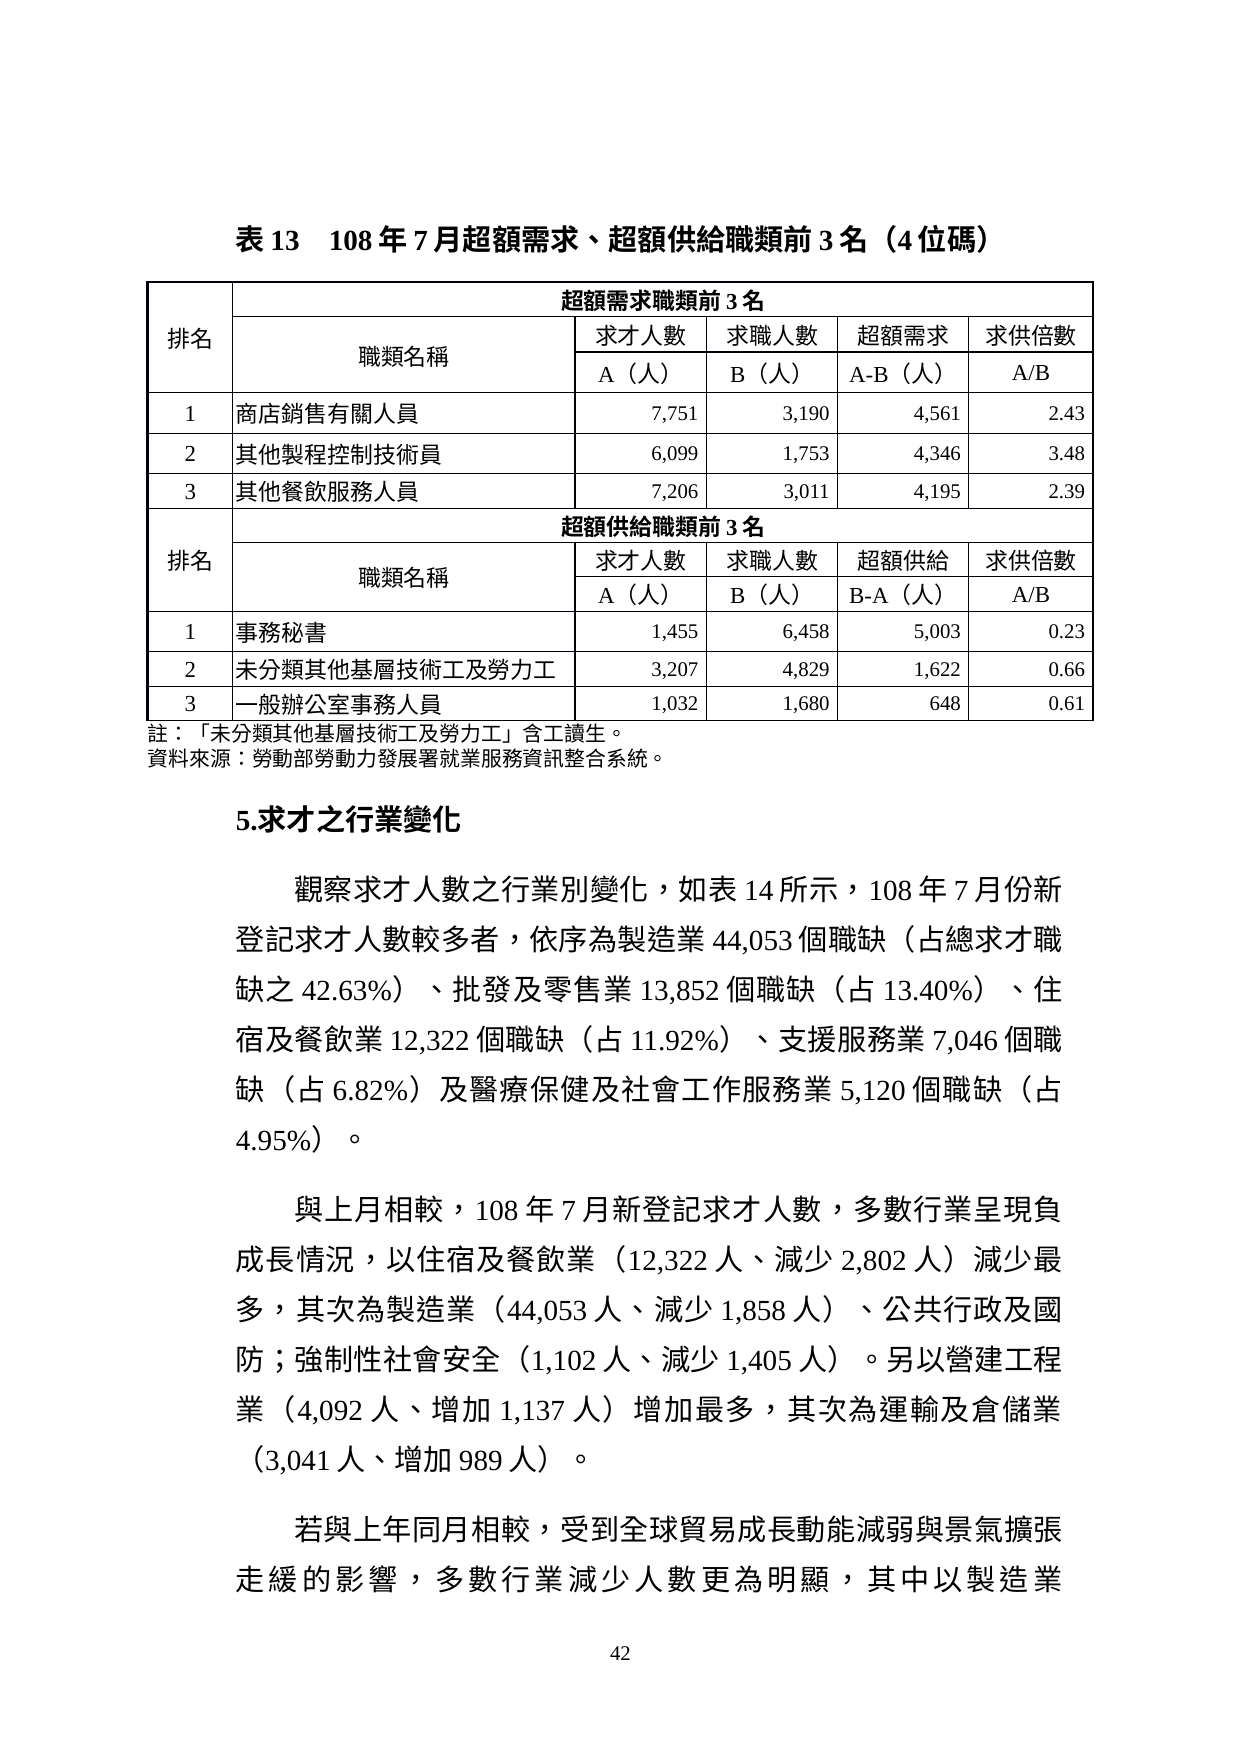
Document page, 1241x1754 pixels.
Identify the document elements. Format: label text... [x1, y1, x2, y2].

table_cell 4,829 [707, 652, 837, 686]
table_cell 0.61 [969, 687, 1092, 720]
table_cell 求才人數 [576, 317, 706, 351]
table_cell 3.48 [969, 434, 1092, 473]
table_cell 職類名稱 [233, 317, 574, 392]
table_cell 1 [149, 612, 232, 651]
table_cell 648 [838, 687, 968, 720]
table_cell 7,751 [576, 393, 706, 433]
table_cell 7,206 [576, 474, 706, 508]
table_cell 其他製程控制技術員 [233, 434, 574, 473]
table_cell 2.43 [969, 393, 1092, 433]
table_cell 3,011 [707, 474, 837, 508]
table_cell 2.39 [969, 474, 1092, 508]
table_cell 其他餐飲服務人員 [233, 474, 574, 508]
table_cell 2 [149, 652, 232, 686]
table_cell 1,622 [838, 652, 968, 686]
text 觀察求才人數之行業別變化，如表14所示，108年7月份新登記求才人數較多者，依序為製造業44,053個職缺（占總求才職缺之42.63%）、批發及零售業13,852個職缺（占13.40%）、住宿及餐飲業12,322個職缺（占11.92%）、支援服務業7,046個職缺（占6.82%）及醫療保健及社會工作服務業5,120個職缺（占4.95%）。 [236, 861, 1063, 1161]
table_cell 求職人數 [707, 543, 837, 576]
table_cell 未分類其他基層技術工及勞力工 [233, 652, 574, 686]
text 與上月相較，108年7月新登記求才人數，多數行業呈現負成長情況，以住宿及餐飲業（12,322人、減少2,802人）減少最多，其次為製造業（44,053人、減少1,858人）、公共行政及國防；強制性社會安全（1,102人、減少1,405人）。另以營建工程業（4,092人、增加1,137人）增加最多，其次為運輸及倉儲業（3,041人、增加989人）。 [236, 1180, 1063, 1480]
table_cell A/B [969, 353, 1092, 392]
table_cell 3,190 [707, 393, 837, 433]
text 註：「未分類其他基層技術工及勞力工」含工讀生。 [148, 721, 1063, 746]
table_header 排名 [149, 283, 232, 392]
table_cell 3 [149, 474, 232, 508]
table_cell A-B（人） [838, 353, 968, 392]
table_cell 4,195 [838, 474, 968, 508]
table_cell 1,455 [576, 612, 706, 651]
table_cell 求才人數 [576, 543, 706, 576]
table_cell 職類名稱 [233, 543, 574, 611]
table_cell 超額需求 [838, 317, 968, 351]
table_cell 求供倍數 [969, 543, 1092, 576]
table_cell 求職人數 [707, 317, 837, 351]
table_cell B-A（人） [838, 577, 968, 611]
table_cell 超額供給職類前3名 [233, 509, 1092, 542]
table_cell B（人） [707, 353, 837, 392]
subtitle 5.求才之行業變化 [236, 791, 1063, 841]
table_cell 1,753 [707, 434, 837, 473]
table_cell 4,346 [838, 434, 968, 473]
table_cell A/B [969, 577, 1092, 611]
table_cell A（人） [576, 353, 706, 392]
text 資料來源：勞動部勞動力發展署就業服務資訊整合系統。 [148, 746, 1063, 771]
table_cell 1,032 [576, 687, 706, 720]
table_cell 1 [149, 393, 232, 433]
table_cell 0.23 [969, 612, 1092, 651]
text 若與上年同月相較，受到全球貿易成長動能減弱與景氣擴張走緩的影響，多數行業減少人數更為明顯，其中以製造業 [236, 1500, 1063, 1600]
table_cell 求供倍數 [969, 317, 1092, 351]
table_cell 3,207 [576, 652, 706, 686]
table_cell 6,099 [576, 434, 706, 473]
table_cell 一般辦公室事務人員 [233, 687, 574, 720]
table_cell 超額供給 [838, 543, 968, 576]
table_cell 6,458 [707, 612, 837, 651]
table_cell 0.66 [969, 652, 1092, 686]
table_cell 3 [149, 687, 232, 720]
table_cell 商店銷售有關人員 [233, 393, 574, 433]
table_cell 5,003 [838, 612, 968, 651]
table_cell 4,561 [838, 393, 968, 433]
table_cell 1,680 [707, 687, 837, 720]
table_header 超額需求職類前3名 [233, 283, 1092, 316]
table_cell 排名 [149, 509, 232, 611]
table_cell 事務秘書 [233, 612, 574, 651]
table_cell A（人） [576, 577, 706, 611]
text 表13 108年7月超額需求、超額供給職類前3名（4位碼） [177, 207, 1063, 261]
table_cell B（人） [707, 577, 837, 611]
table_cell 2 [149, 434, 232, 473]
